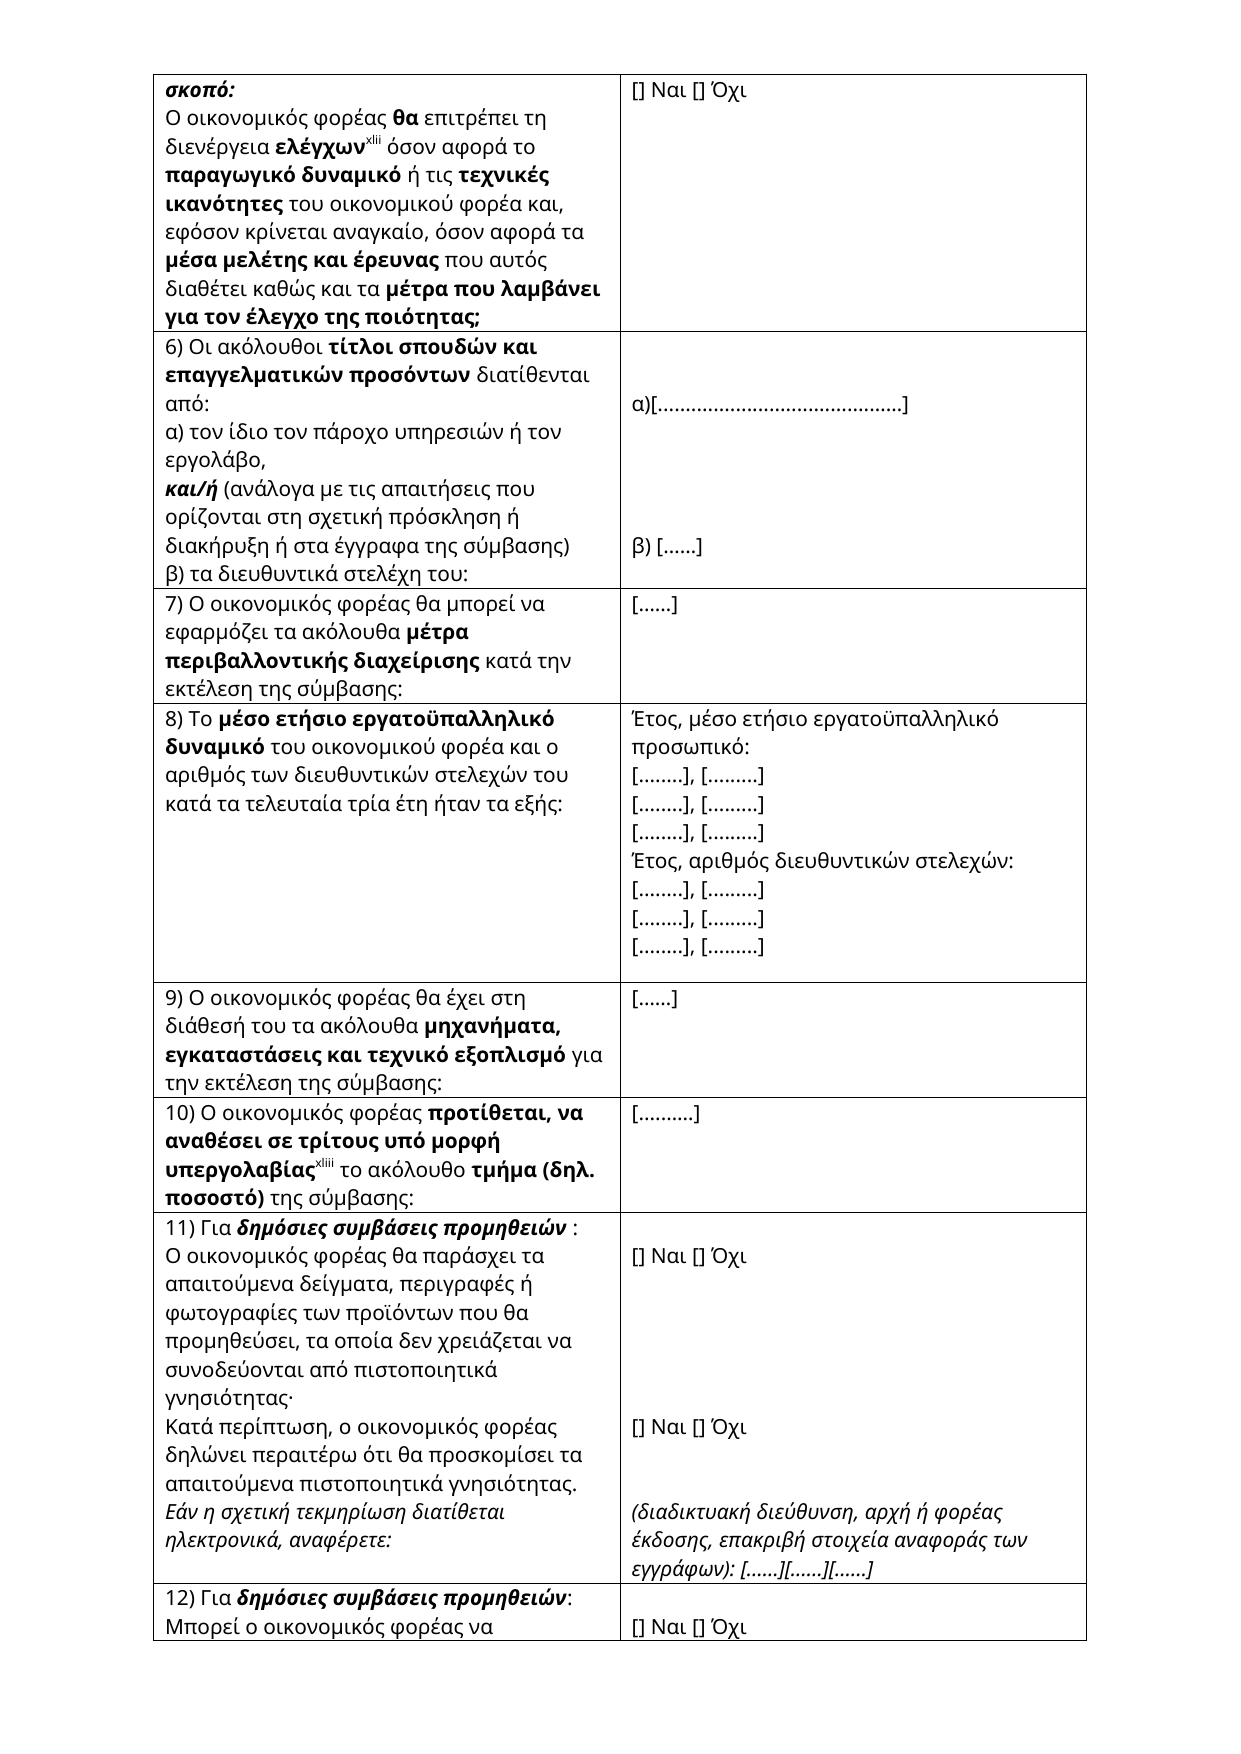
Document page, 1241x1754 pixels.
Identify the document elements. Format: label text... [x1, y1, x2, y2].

table_cell [……] [621, 589, 1086, 703]
table_cell σκοπό: Ο οικονομικός φορέας θα επιτρέπει τη διενέργεια ελέγχων όσον αφορά το παραγωγικό δυναμικό ή τις τεχνικές ικανότητες του οικονομικού φορέα και, εφόσον κρίνεται αναγκαίο, όσον αφορά τα μέσα μελέτης και έρευνας που αυτός διαθέτει καθώς και τα μέτρα που λαμβάνει για τον έλεγχο της ποιότητας; [154, 75, 620, 331]
table_cell [……] [621, 983, 1086, 1097]
table_cell 6) Οι ακόλουθοι τίτλοι σπουδών και επαγγελματικών προσόντων διατίθενται από: α) τον ίδιο τον πάροχο υπηρεσιών ή τον εργολάβο, και/ή (ανάλογα με τις απαιτήσεις που ορίζονται στη σχετική πρόσκληση ή διακήρυξη ή στα έγγραφα της σύμβασης) β) τα διευθυντικά στελέχη του: [154, 332, 620, 588]
table_cell α)[......................................……] β) [……] [621, 332, 1086, 588]
table_cell 9) Ο οικονομικός φορέας θα έχει στη διάθεσή του τα ακόλουθα μηχανήματα, εγκαταστάσεις και τεχνικό εξοπλισμό για την εκτέλεση της σύμβασης: [154, 983, 620, 1097]
table_cell Έτος, μέσο ετήσιο εργατοϋπαλληλικό προσωπικό: [........], [.........] [........], [.........] [........], [.........] Έτος, αριθμός διευθυντικών στελεχών: [........], [.........] [........], [.........] [........], [.........] [621, 704, 1086, 982]
table_cell [....……] [621, 1098, 1086, 1212]
table_cell 8) Το μέσο ετήσιο εργατοϋπαλληλικό δυναμικό του οικονομικού φορέα και ο αριθμός των διευθυντικών στελεχών του κατά τα τελευταία τρία έτη ήταν τα εξής: [154, 704, 620, 982]
table_cell 12) Για δημόσιες συμβάσεις προμηθειών: Μπορεί ο οικονομικός φορέας να [154, 1584, 620, 1640]
table_cell 11) Για δημόσιες συμβάσεις προμηθειών : Ο οικονομικός φορέας θα παράσχει τα απαιτούμενα δείγματα, περιγραφές ή φωτογραφίες των προϊόντων που θα προμηθεύσει, τα οποία δεν χρειάζεται να συνοδεύονται από πιστοποιητικά γνησιότητας· Κατά περίπτωση, ο οικονομικός φορέας δηλώνει περαιτέρω ότι θα προσκομίσει τα απαιτούμενα πιστοποιητικά γνησιότητας. Εάν η σχετική τεκμηρίωση διατίθεται ηλεκτρονικά, αναφέρετε: [154, 1213, 620, 1582]
table_cell 7) Ο οικονομικός φορέας θα μπορεί να εφαρμόζει τα ακόλουθα μέτρα περιβαλλοντικής διαχείρισης κατά την εκτέλεση της σύμβασης: [154, 589, 620, 703]
table_cell [] Ναι [] Όχι [] Ναι [] Όχι (διαδικτυακή διεύθυνση, αρχή ή φορέας έκδοσης, επακριβή στοιχεία αναφοράς των εγγράφων): [……][……][……] [621, 1213, 1086, 1582]
table_cell [] Ναι [] Όχι [621, 1584, 1086, 1640]
table_cell [] Ναι [] Όχι [621, 75, 1086, 331]
table_cell 10) Ο οικονομικός φορέας προτίθεται, να αναθέσει σε τρίτους υπό μορφή υπεργολαβίας το ακόλουθο τμήμα (δηλ. ποσοστό) της σύμβασης: [154, 1098, 620, 1212]
